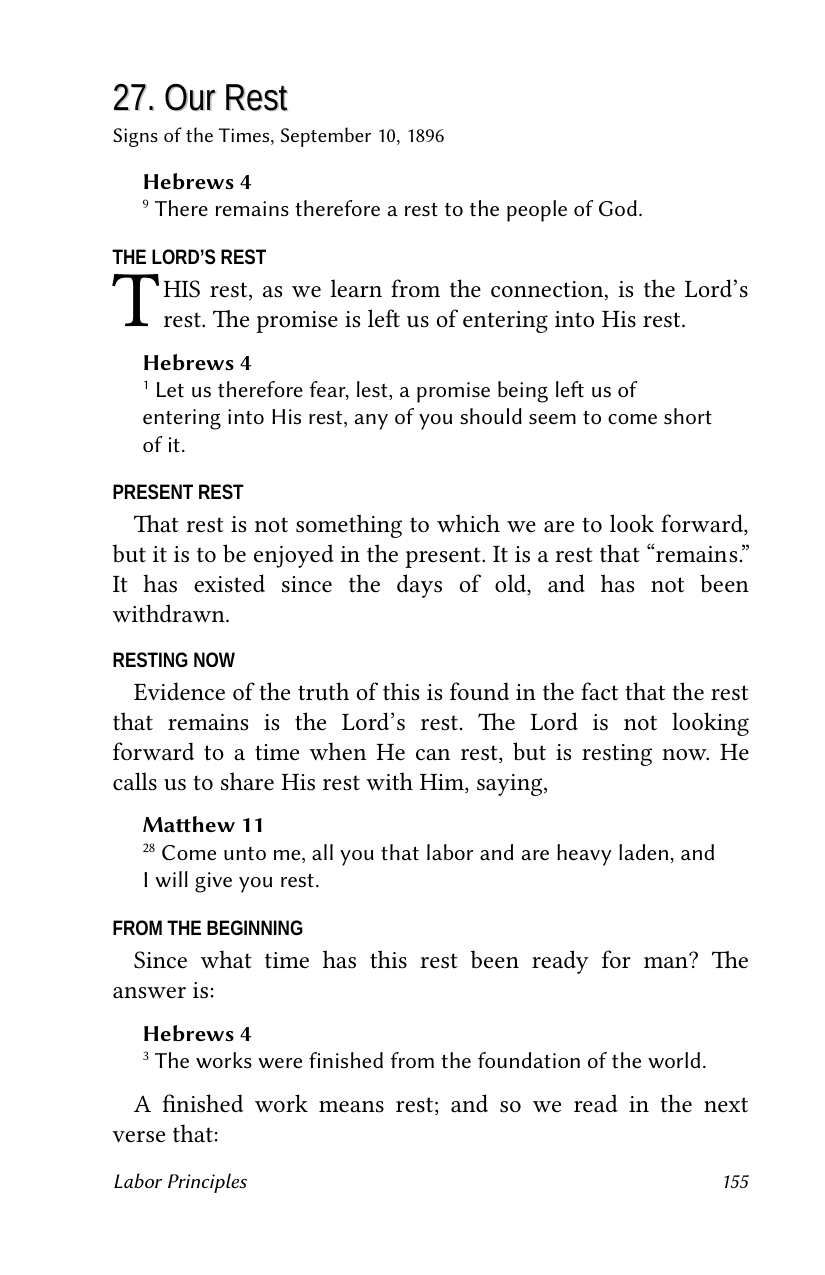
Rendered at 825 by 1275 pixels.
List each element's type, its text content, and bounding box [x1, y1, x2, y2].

text Since what time has this rest been ready for man? The answer is: [112, 946, 750, 1004]
text Hebrews 4 [142, 169, 750, 195]
text THIS rest, as we learn from the connection, is the Lord’s rest. The promise is left us of entering into His rest. [112, 275, 750, 333]
subtitle The Lord’s Rest [112, 245, 750, 269]
text Hebrews 4 [142, 1021, 750, 1047]
text Matthew 11 [142, 812, 750, 838]
text Signs of the Times, September 10, 1896 [112, 124, 750, 148]
text 9 There remains therefore a rest to the people of God. [142, 196, 720, 222]
text A finished work means rest; and so we read in the next verse that: [112, 1091, 750, 1149]
subtitle Present Rest [112, 480, 750, 504]
text 28 Come unto me, all you that labor and are heavy laden, and I will give you rest. [142, 840, 720, 893]
text 3 The works were finished from the foundation of the world. [142, 1048, 720, 1074]
title Our Rest [112, 75, 750, 118]
subtitle From the Beginning [112, 916, 750, 940]
text Evidence of the truth of this is found in the fact that the rest that remains is the Lord’s rest. The Lord is not looking forward to a time when He can rest, but is resting now. He calls us to share His rest with Him, saying, [112, 678, 750, 796]
text Hebrews 4 [142, 349, 750, 376]
text 1 Let us therefore fear, lest, a promise being left us of entering into His rest, any of you should seem to come short of it. [142, 377, 720, 458]
subtitle Resting Now [112, 648, 750, 672]
text That rest is not something to which we are to look forward, but it is to be enjoyed in the present. It is a rest that “remains.” It has existed since the days of old, and has not been withdrawn. [112, 510, 750, 628]
